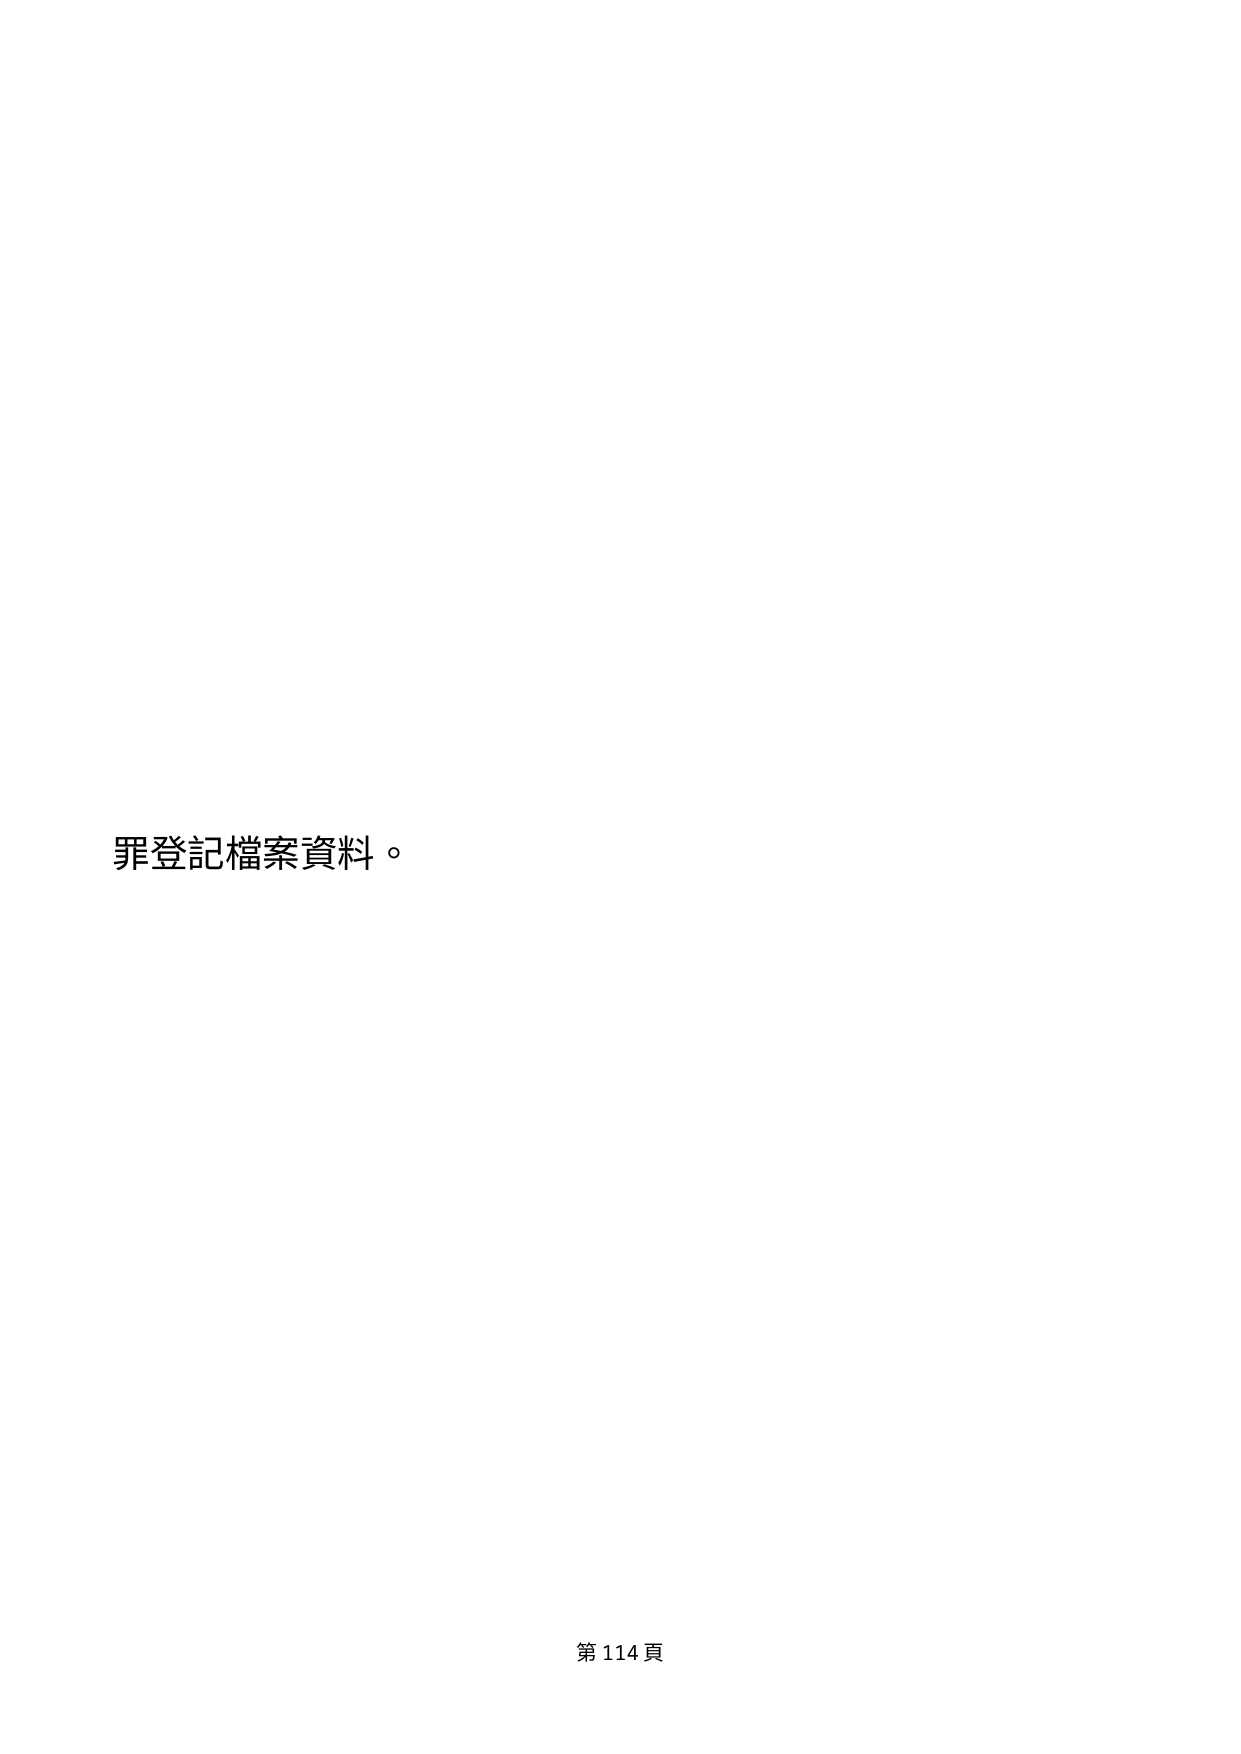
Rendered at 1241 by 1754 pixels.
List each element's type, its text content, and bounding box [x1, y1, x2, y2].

text 罪登記檔案資料。 [112, 824, 1128, 878]
